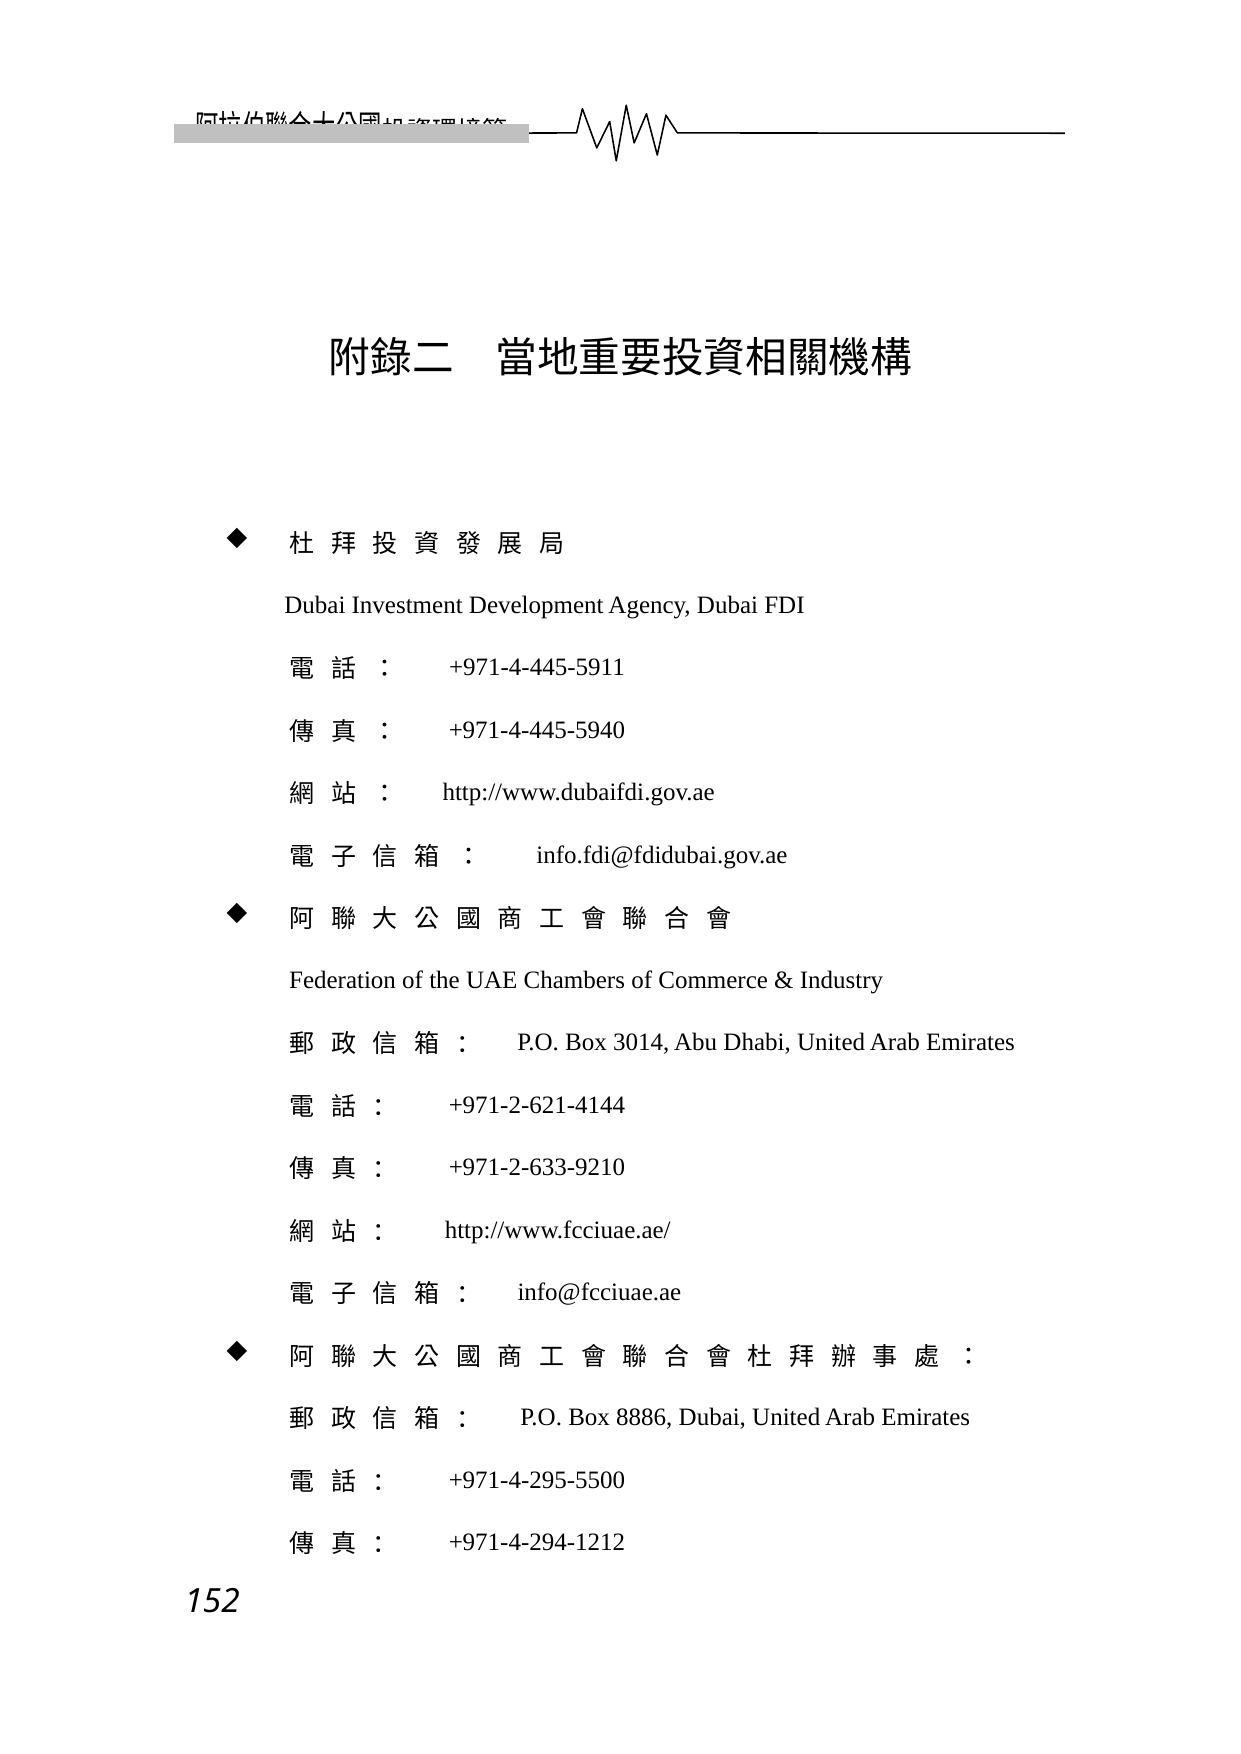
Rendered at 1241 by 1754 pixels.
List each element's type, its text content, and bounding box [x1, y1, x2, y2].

text 電話：+971-4-295-5500 [207, 1438, 1058, 1500]
text Federation of the UAE Chambers of Commerce & Industry [207, 938, 1058, 1000]
text 傳真：+971-2-633-9210 [207, 1125, 1058, 1188]
text 電子信箱：info@fcciuae.ae [207, 1250, 1058, 1313]
text 傳真：+971-4-294-1212 [207, 1500, 1058, 1563]
text Dubai Investment Development Agency, Dubai FDI [207, 563, 1058, 625]
text 電話：+971-2-621-4144 [207, 1063, 1058, 1125]
text 郵政信箱：P.O. Box 3014, Abu Dhabi, United Arab Emirates [207, 1000, 1058, 1063]
text 網站：http://www.fcciuae.ae/ [207, 1188, 1058, 1250]
text  阿聯大公國商工會聯合會 [207, 875, 1058, 938]
text 網站：http://www.dubaifdi.gov.ae [207, 750, 1058, 813]
text  阿聯大公國商工會聯合會杜拜辦事處： [207, 1313, 1058, 1375]
text 附錄二 當地重要投資相關機構 [183, 313, 1058, 375]
text 郵政信箱：P.O. Box 8886, Dubai, United Arab Emirates [207, 1375, 1058, 1438]
text  杜拜投資發展局 [207, 500, 1058, 563]
text 電子信箱：info.fdi@fdidubai.gov.ae [207, 813, 1058, 875]
text 傳真：+971-4-445-5940 [207, 688, 1058, 750]
text 電話：+971-4-445-5911 [207, 625, 1058, 688]
